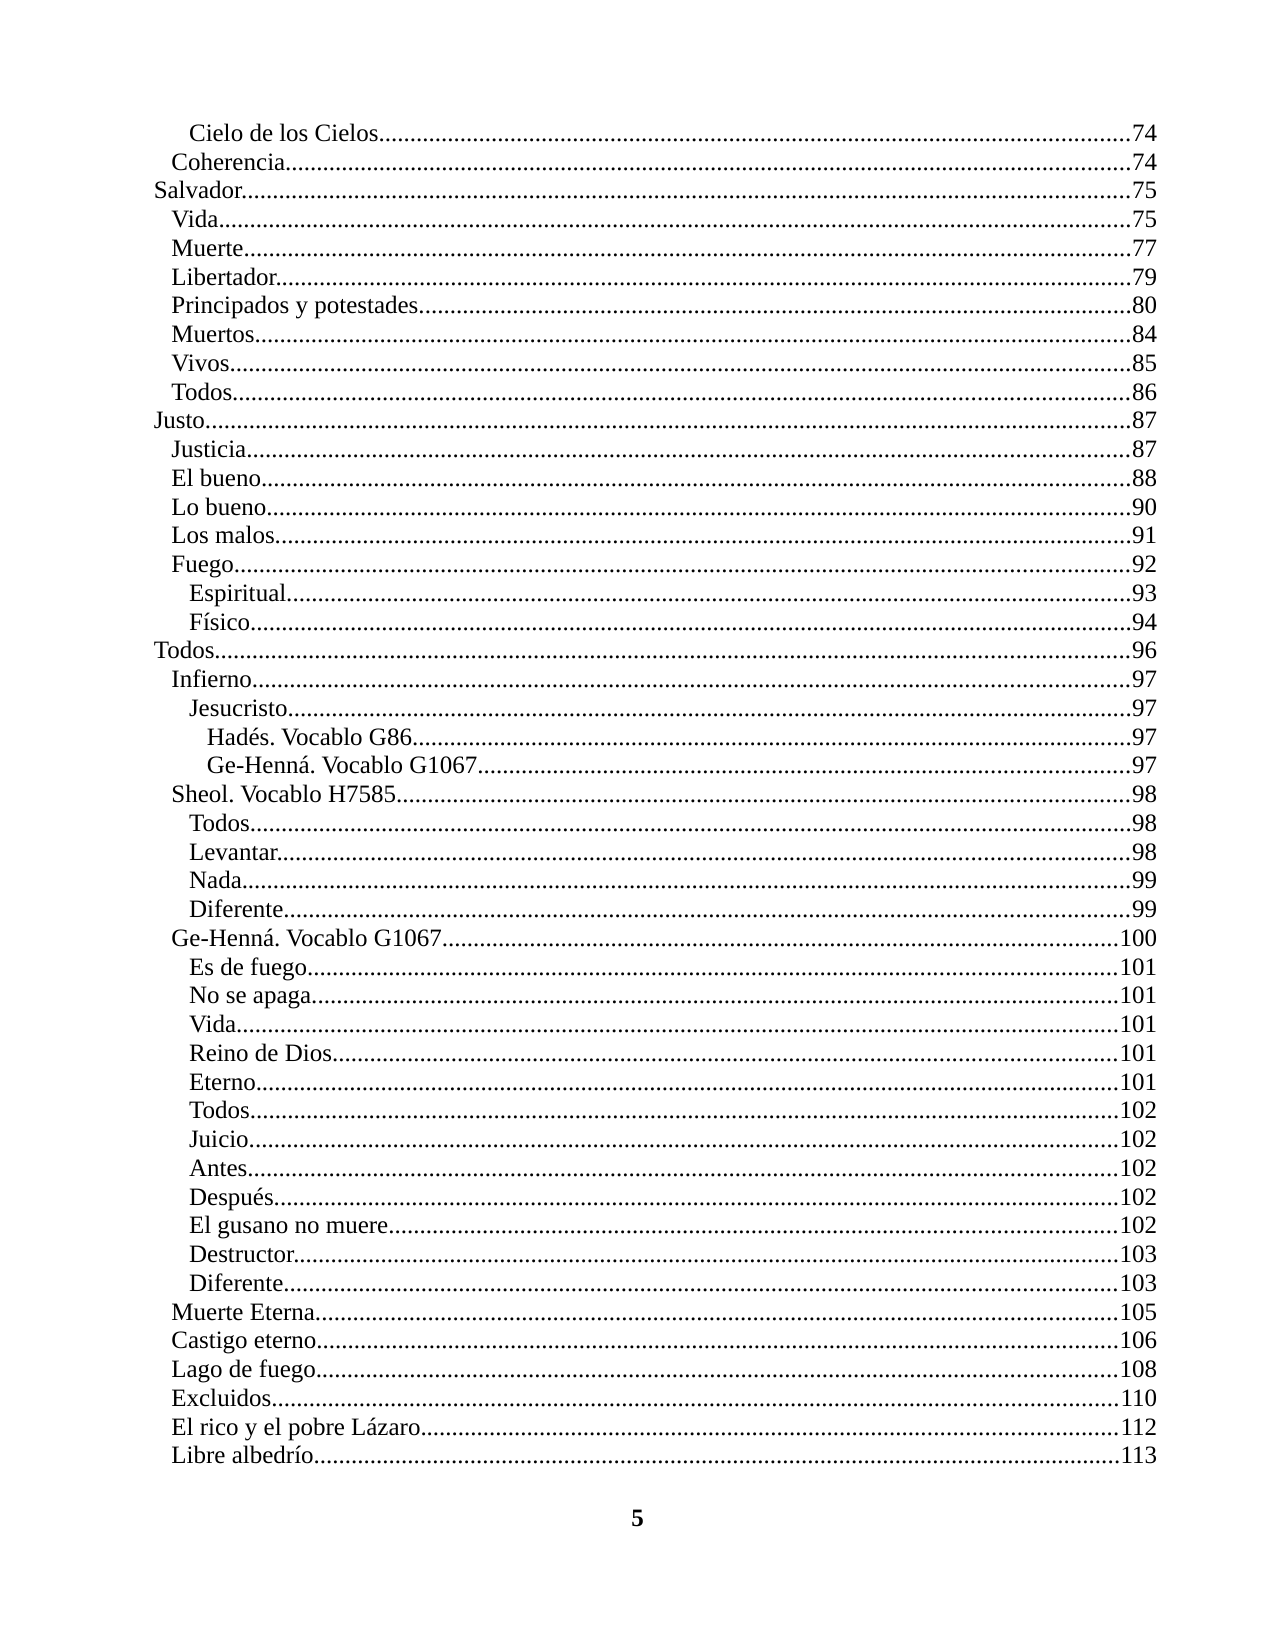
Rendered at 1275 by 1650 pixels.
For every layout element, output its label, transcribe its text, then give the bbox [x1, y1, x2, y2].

text Vivos. 85 [171, 348, 1157, 377]
text Destructor. 103 [189, 1239, 1157, 1268]
text No se apaga. 101 [189, 981, 1157, 1009]
text Todos. 96 [153, 636, 1157, 664]
text El gusano no muere. 102 [189, 1211, 1157, 1239]
text Principados y potestades. 80 [171, 291, 1157, 319]
text Eterno. 101 [189, 1067, 1157, 1096]
text Ge-Henná. Vocablo G1067. 100 [171, 923, 1157, 952]
text Espiritual. 93 [189, 578, 1157, 607]
text Excluidos. 110 [171, 1383, 1157, 1412]
text Sheol. Vocablo H7585. 98 [171, 779, 1157, 808]
text Diferente. 99 [189, 894, 1157, 923]
text Nada. 99 [189, 866, 1157, 894]
text Juicio. 102 [189, 1124, 1157, 1153]
text Levantar. 98 [189, 837, 1157, 866]
text Fuego. 92 [171, 549, 1157, 578]
text Los malos. 91 [171, 521, 1157, 549]
text Infierno. 97 [171, 664, 1157, 693]
text Ge-Henná. Vocablo G1067. 97 [207, 751, 1157, 779]
text Físico. 94 [189, 607, 1157, 636]
text Muerte Eterna. 105 [171, 1297, 1157, 1326]
text Lo bueno. 90 [171, 492, 1157, 521]
text Justo. 87 [153, 406, 1157, 434]
text Antes. 102 [189, 1153, 1157, 1182]
text Coherencia. 74 [171, 147, 1157, 176]
text Hadés. Vocablo G86. 97 [207, 722, 1157, 751]
text Jesucristo. 97 [189, 693, 1157, 722]
text El bueno. 88 [171, 463, 1157, 492]
text Vida. 101 [189, 1009, 1157, 1038]
text Todos. 98 [189, 808, 1157, 837]
text Vida. 75 [171, 204, 1157, 233]
text Todos. 102 [189, 1096, 1157, 1124]
text Libertador. 79 [171, 262, 1157, 291]
text Justicia. 87 [171, 434, 1157, 463]
text Después. 102 [189, 1182, 1157, 1211]
text Muerte. 77 [171, 233, 1157, 262]
text Todos. 86 [171, 377, 1157, 406]
text Salvador. 75 [153, 176, 1157, 204]
text Muertos. 84 [171, 319, 1157, 348]
text El rico y el pobre Lázaro. 112 [171, 1412, 1157, 1441]
text Reino de Dios. 101 [189, 1038, 1157, 1067]
text Libre albedrío. 113 [171, 1441, 1157, 1469]
text Cielo de los Cielos. 74 [189, 118, 1157, 147]
text Es de fuego. 101 [189, 952, 1157, 981]
text Diferente. 103 [189, 1268, 1157, 1297]
text Lago de fuego. 108 [171, 1354, 1157, 1383]
text Castigo eterno. 106 [171, 1326, 1157, 1354]
